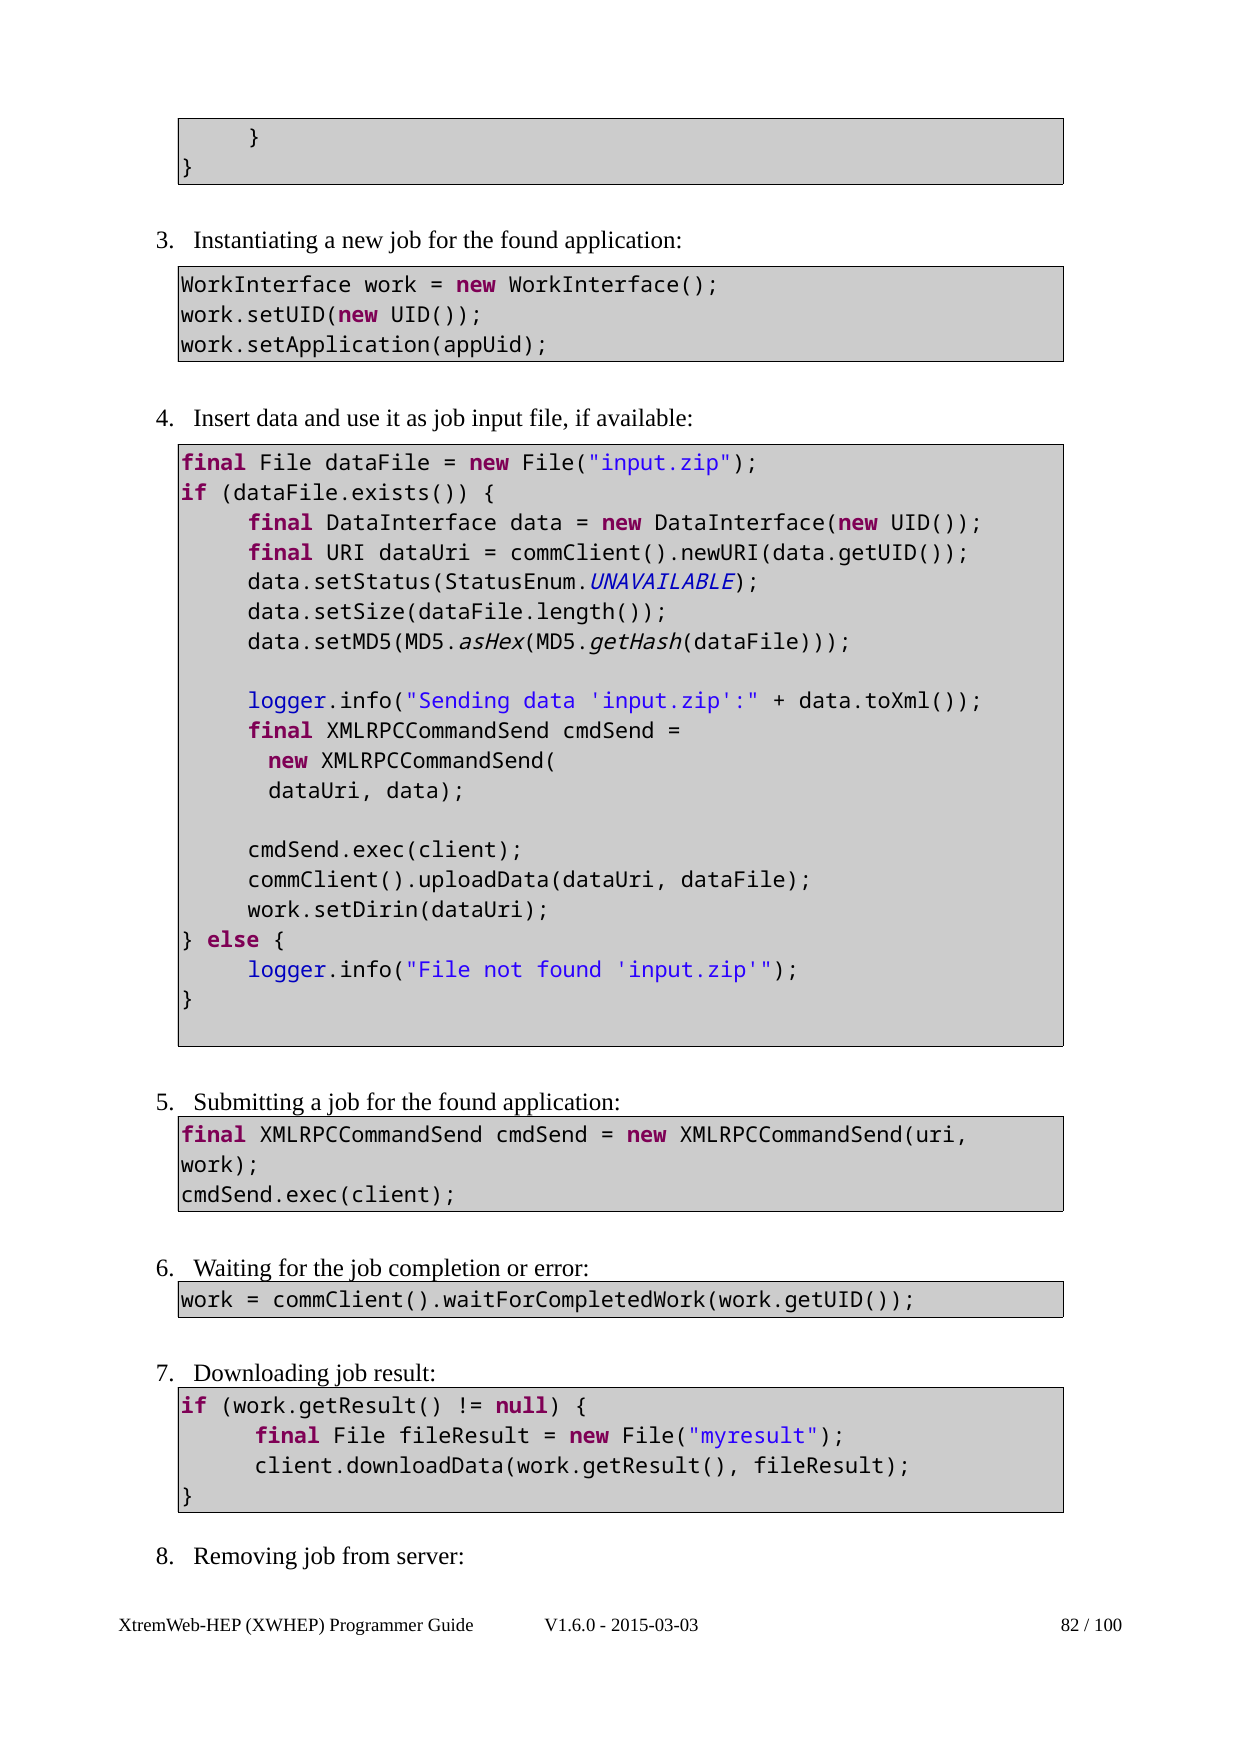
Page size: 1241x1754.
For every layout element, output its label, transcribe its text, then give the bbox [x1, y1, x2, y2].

text data.setStatus(StatusEnum.UNAVAILABLE); [179, 563, 1063, 593]
text cmdSend.exec(client); [179, 1176, 1063, 1211]
text dataUri, data); [179, 772, 1063, 802]
text final DataInterface data = new DataInterface(new UID()); [179, 504, 1063, 533]
text if (work.getResult() != null) { [179, 1388, 1063, 1417]
list Instantiating a new job for the found application: [156, 225, 1122, 254]
text } [179, 1477, 1063, 1512]
text } [179, 148, 1063, 184]
text final File fileResult = new File("myresult"); [179, 1417, 1063, 1447]
text final XMLRPCCommandSend cmdSend = [179, 712, 1063, 742]
list Insert data and use it as job input file, if available: [156, 403, 1122, 432]
text if (dataFile.exists()) { [179, 474, 1063, 504]
list Submitting a job for the found application: [156, 1087, 1122, 1116]
text final XMLRPCCommandSend cmdSend = new XMLRPCCommandSend(uri, work); [179, 1117, 1063, 1176]
text new XMLRPCCommandSend( [179, 742, 1063, 772]
text } [179, 119, 1063, 148]
text work.setApplication(appUid); [179, 326, 1063, 361]
text work.setUID(new UID()); [179, 296, 1063, 326]
text data.setMD5(MD5.asHex(MD5.getHash(dataFile))); [179, 623, 1063, 653]
list Downloading job result: [156, 1358, 1122, 1387]
text } else { [179, 921, 1063, 951]
text final File dataFile = new File("input.zip"); [179, 445, 1063, 474]
list Removing job from server: [156, 1541, 1122, 1570]
text work = commClient().waitForCompletedWork(work.getUID()); [179, 1282, 1063, 1317]
text commClient().uploadData(dataUri, dataFile); [179, 861, 1063, 891]
text data.setSize(dataFile.length()); [179, 593, 1063, 623]
text logger.info("File not found 'input.zip'"); [179, 951, 1063, 980]
text work.setDirin(dataUri); [179, 891, 1063, 921]
text client.downloadData(work.getResult(), fileResult); [179, 1447, 1063, 1477]
text WorkInterface work = new WorkInterface(); [179, 267, 1063, 296]
text logger.info("Sending data 'input.zip':" + data.toXml()); [179, 682, 1063, 712]
list Waiting for the job completion or error: [156, 1253, 1122, 1281]
text cmdSend.exec(client); [179, 831, 1063, 861]
text final URI dataUri = commClient().newURI(data.getUID()); [179, 533, 1063, 563]
text } [179, 980, 1063, 1010]
